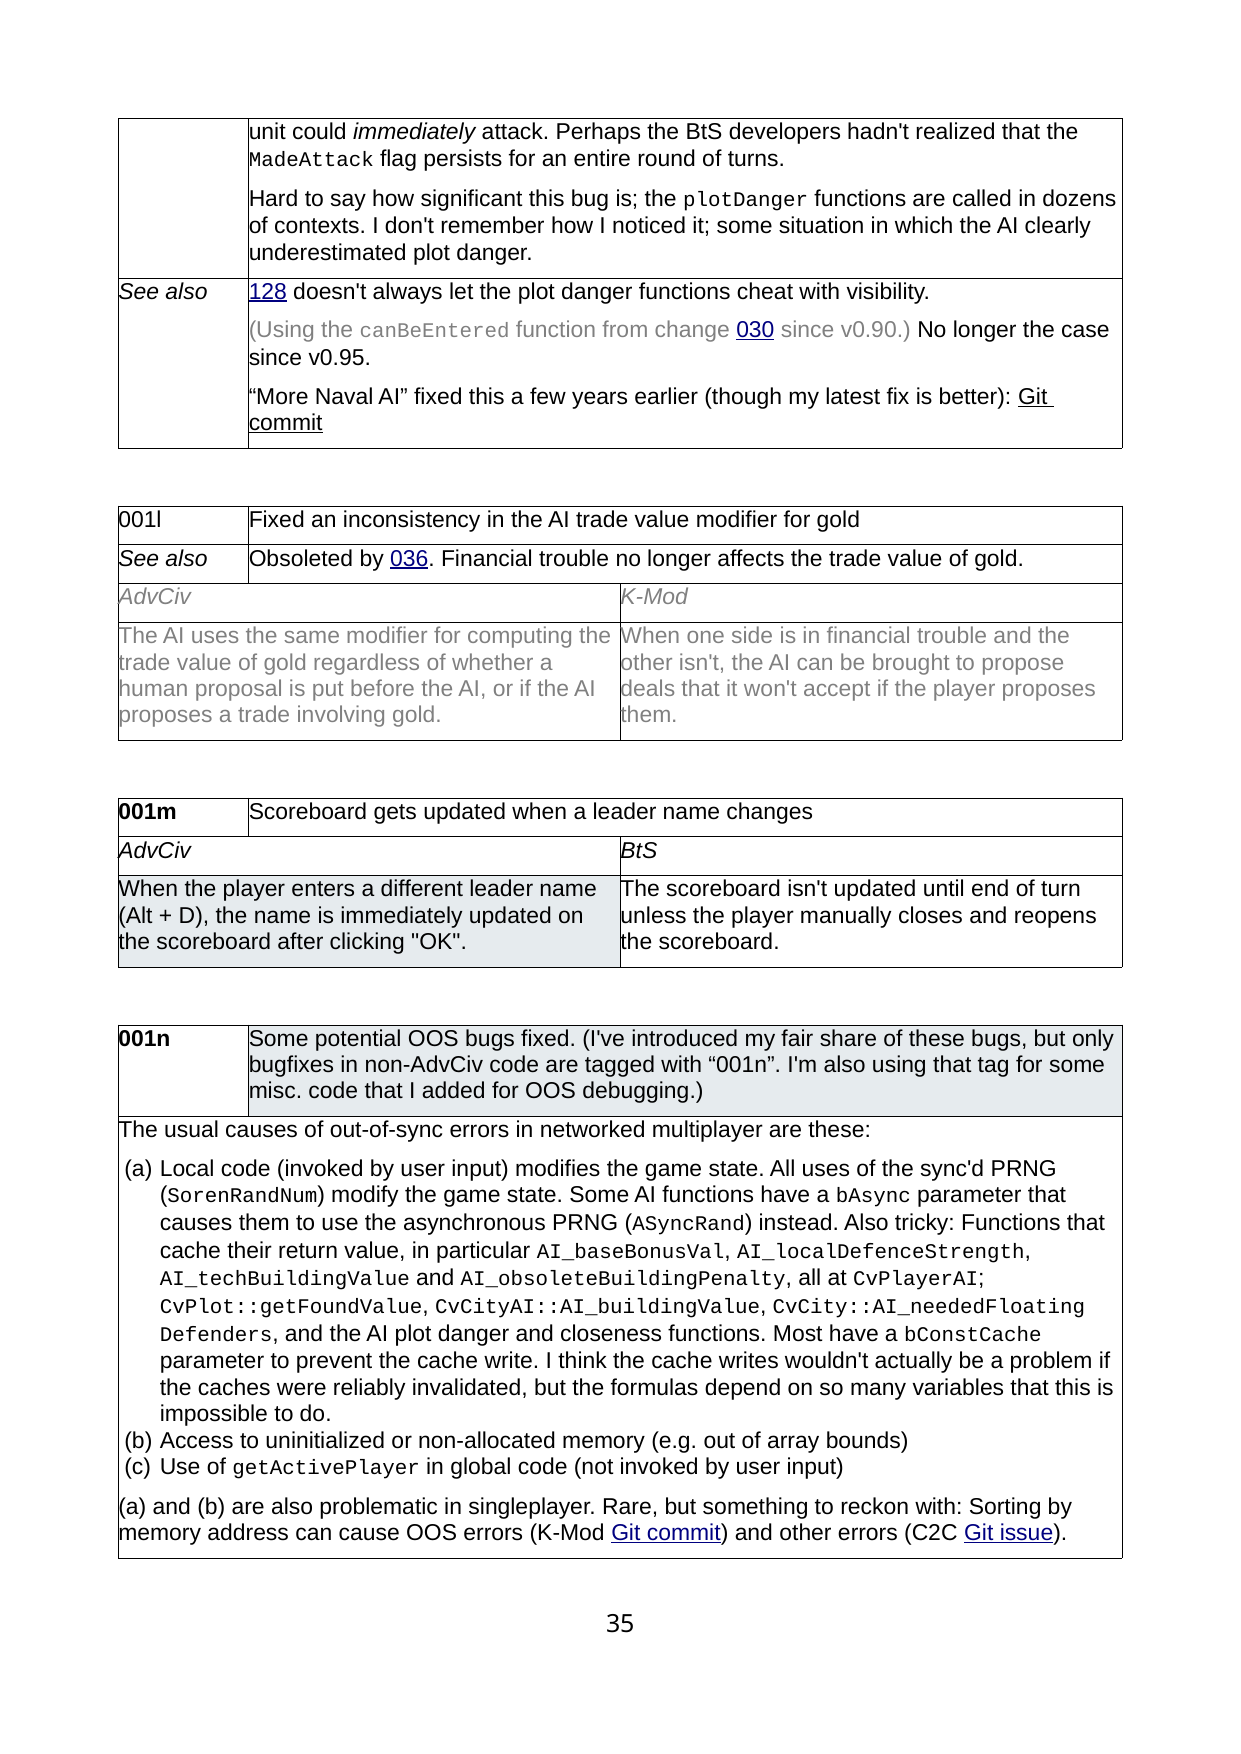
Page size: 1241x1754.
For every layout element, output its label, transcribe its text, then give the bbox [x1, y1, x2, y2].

table_cell The usual causes of out-of-sync errors in networked multiplayer are these: Local code (invoked by user input) modifies the game state. All uses of the sync'd PRNG (SorenRandNum) modify the game state. Some AI functions have a bAsync parameter that causes them to use the asynchronous PRNG (ASyncRand) instead. Also tricky: Functions that cache their return value, in particular AI_baseBonusVal, AI_localDefenceStrength, AI_techBuildingValue and AI_obsoleteBuildingPenalty, all at CvPlayerAI; CvPlot::getFoundValue, CvCityAI::AI_buildingValue, CvCity::AI_neededFloating Defenders, and the AI plot danger and closeness functions. Most have a bConstCache parameter to prevent the cache write. I think the cache writes wouldn't actually be a problem if the caches were reliably invalidated, but the formulas depend on so many variables that this is impossible to do. Access to uninitialized or non-allocated memory (e.g. out of array bounds) Use of getActivePlayer in global code (not invoked by user input) (a) and (b) are also problematic in singleplayer. Rare, but something to reckon with: Sorting by memory address can cause OOS errors (K-Mod Git commit) and other errors (C2C Git issue). [119, 1117, 1122, 1558]
table_cell The scoreboard isn't updated until end of turn unless the player manually closes and reopens the scoreboard. [621, 876, 1122, 967]
table_header 001l [119, 507, 248, 544]
table_cell 128 doesn't always let the plot danger functions cheat with visibility. (Using the canBeEntered function from change 030 since v0.90.) No longer the case since v0.95. “More Naval AI” fixed this a few years earlier (though my latest fix is better): Git commit [249, 279, 1122, 448]
table_cell [119, 119, 248, 277]
table_cell When the player enters a different leader name (Alt + D), the name is immediately updated on the scoreboard after clicking "OK". [119, 876, 620, 967]
table_cell The AI uses the same modifier for computing the trade value of gold regardless of whether a human proposal is put before the AI, or if the AI proposes a trade involving gold. [119, 623, 620, 740]
table_header 001m [119, 799, 248, 836]
table_cell AdvCiv [119, 837, 620, 875]
table_header Some potential OOS bugs fixed. (I've introduced my fair share of these bugs, but only bugfixes in non-AdvCiv code are tagged with “001n”. I'm also using that tag for some misc. code that I added for OOS debugging.) [249, 1026, 1122, 1116]
table_cell See also [119, 279, 248, 448]
table_cell BtS [621, 837, 1122, 875]
table_cell When one side is in financial trouble and the other isn't, the AI can be brought to propose deals that it won't accept if the player proposes them. [621, 623, 1122, 740]
table_cell unit could immediately attack. Perhaps the BtS developers hadn't realized that the MadeAttack flag persists for an entire round of turns. Hard to say how significant this bug is; the plotDanger functions are called in dozens of contexts. I don't remember how I noticed it; some situation in which the AI clearly underestimated plot danger. [249, 119, 1122, 277]
table_header Fixed an inconsistency in the AI trade value modifier for gold [249, 507, 1122, 544]
table_header Scoreboard gets updated when a leader name changes [249, 799, 1122, 836]
table_cell Obsoleted by 036. Financial trouble no longer affects the trade value of gold. [249, 545, 1122, 583]
table_cell K-Mod [621, 584, 1122, 622]
table_cell See also [119, 545, 248, 583]
table_cell AdvCiv [119, 584, 620, 622]
table_header 001n [119, 1026, 248, 1116]
